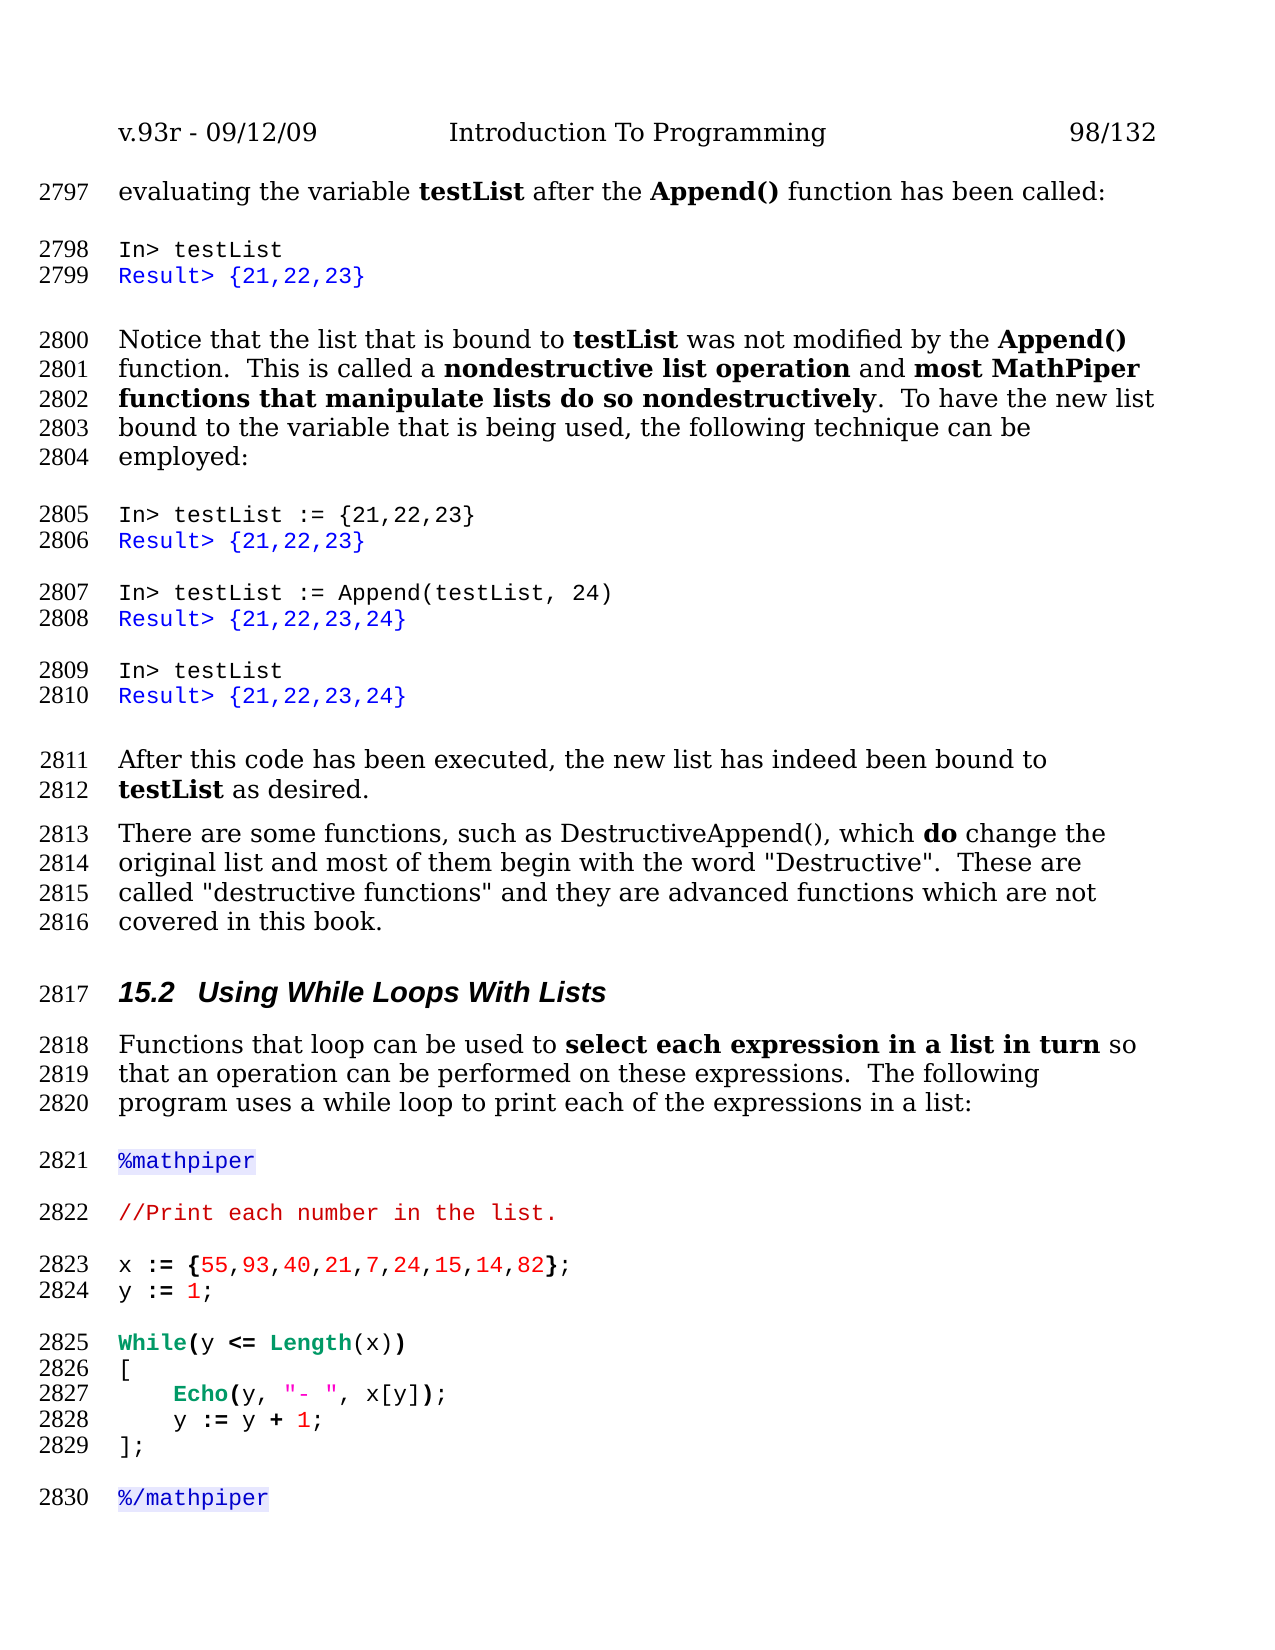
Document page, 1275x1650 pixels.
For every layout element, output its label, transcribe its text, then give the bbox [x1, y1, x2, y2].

text Result> {21,22,23,24} [118, 607, 1157, 633]
text %/mathpiper [118, 1487, 1157, 1512]
text %mathpiper [118, 1149, 1157, 1175]
text In> testList := Append(testList, 24) [118, 581, 1157, 607]
text While(y <= Length(x)) [118, 1331, 1157, 1357]
text Notice that the list that is bound to testList was not modified by the Append() function. This is called a nondestructive list operation and most MathPiper functions that manipulate lists do so nondestructively. To have the new list bound to the variable that is being used, the following technique can be employed: [118, 325, 1157, 471]
subtitle Using While Loops With Lists [118, 975, 1157, 1009]
text In> testList := {21,22,23} [118, 503, 1157, 529]
text Functions that loop can be used to select each expression in a list in turn so that an operation can be performed on these expressions. The following program uses a while loop to print each of the expressions in a list: [118, 1030, 1157, 1117]
text ]; [118, 1435, 1157, 1461]
text Result> {21,22,23} [118, 529, 1157, 555]
text y := y + 1; [118, 1409, 1157, 1435]
text Result> {21,22,23} [118, 264, 1157, 290]
text In> testList [118, 238, 1157, 264]
text There are some functions, such as DestructiveAppend(), which do change the original list and most of them begin with the word "Destructive". These are called "destructive functions" and they are advanced functions which are not covered in this book. [118, 819, 1157, 936]
text [ [118, 1357, 1157, 1383]
text x := {55,93,40,21,7,24,15,14,82}; [118, 1253, 1157, 1279]
text Result> {21,22,23,24} [118, 685, 1157, 711]
text evaluating the variable testList after the Append() function has been called: [118, 177, 1157, 206]
text //Print each number in the list. [118, 1201, 1157, 1227]
text In> testList [118, 659, 1157, 685]
text Echo(y, "- ", x[y]); [118, 1383, 1157, 1409]
text y := 1; [118, 1279, 1157, 1305]
text After this code has been executed, the new list has indeed been bound to testList as desired. [118, 746, 1157, 804]
